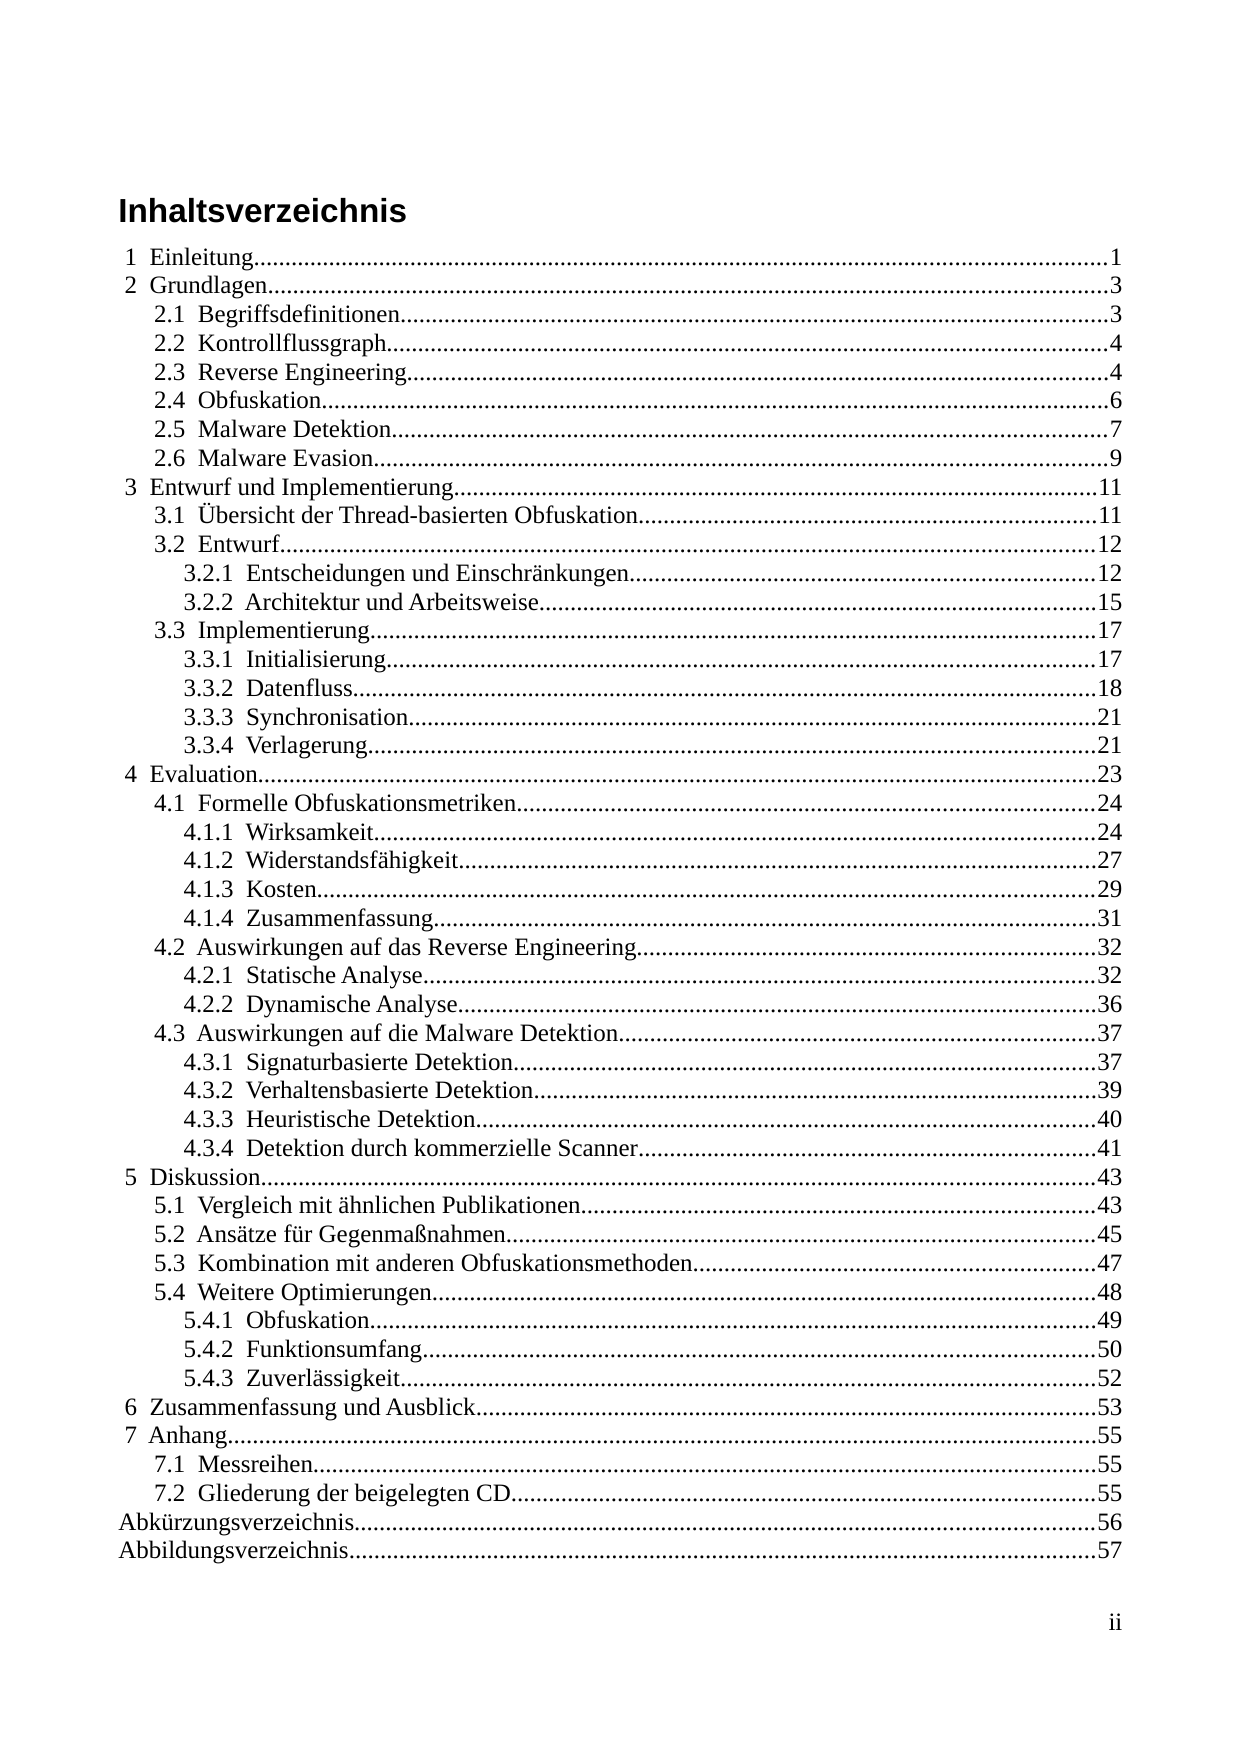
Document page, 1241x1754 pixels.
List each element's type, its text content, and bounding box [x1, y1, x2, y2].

text Abkürzungsverzeichnis 56 [118, 1507, 1122, 1535]
text 3.3 Implementierung 17 [148, 615, 1122, 644]
text 4.1.4 Zusammenfassung 31 [177, 903, 1122, 932]
text 4.1 Formelle Obfuskationsmetriken 24 [148, 788, 1122, 817]
text 3.2 Entwurf 12 [148, 529, 1122, 558]
subtitle Inhaltsverzeichnis [118, 191, 1122, 229]
text 4.3.4 Detektion durch kommerzielle Scanner 41 [177, 1133, 1122, 1162]
text Abbildungsverzeichnis 57 [118, 1535, 1122, 1564]
text 3.3.1 Initialisierung 17 [177, 644, 1122, 673]
text 4.2 Auswirkungen auf das Reverse Engineering 32 [148, 932, 1122, 960]
text 4.3.2 Verhaltensbasierte Detektion 39 [177, 1075, 1122, 1104]
text 4 Evaluation 23 [118, 759, 1122, 788]
text 3.2.1 Entscheidungen und Einschränkungen 12 [177, 558, 1122, 587]
text 2.6 Malware Evasion 9 [148, 443, 1122, 472]
text 4.1.3 Kosten 29 [177, 874, 1122, 903]
text 2.2 Kontrollflussgraph 4 [148, 328, 1122, 357]
text 3.1 Übersicht der Thread-basierten Obfuskation 11 [148, 500, 1122, 529]
text 4.2.1 Statische Analyse 32 [177, 960, 1122, 989]
text 2.3 Reverse Engineering 4 [148, 357, 1122, 385]
text 5.2 Ansätze für Gegenmaßnahmen 45 [148, 1219, 1122, 1248]
text 6 Zusammenfassung und Ausblick 53 [118, 1392, 1122, 1420]
text 5.4.3 Zuverlässigkeit 52 [177, 1363, 1122, 1392]
text 5.3 Kombination mit anderen Obfuskationsmethoden 47 [148, 1248, 1122, 1277]
text 2.5 Malware Detektion 7 [148, 414, 1122, 443]
text 4.1.1 Wirksamkeit 24 [177, 817, 1122, 845]
text 5 Diskussion 43 [118, 1162, 1122, 1190]
text 4.3.3 Heuristische Detektion 40 [177, 1104, 1122, 1133]
text 2.4 Obfuskation 6 [148, 385, 1122, 414]
text 3.3.3 Synchronisation 21 [177, 702, 1122, 730]
text 4.1.2 Widerstandsfähigkeit 27 [177, 845, 1122, 874]
text 2.1 Begriffsdefinitionen 3 [148, 299, 1122, 328]
text 4.3.1 Signaturbasierte Detektion 37 [177, 1047, 1122, 1075]
text 5.4 Weitere Optimierungen 48 [148, 1277, 1122, 1305]
text 4.2.2 Dynamische Analyse 36 [177, 989, 1122, 1018]
text 7 Anhang 55 [118, 1420, 1122, 1449]
text 5.4.1 Obfuskation 49 [177, 1305, 1122, 1334]
text 7.1 Messreihen 55 [148, 1449, 1122, 1478]
text 7.2 Gliederung der beigelegten CD 55 [148, 1478, 1122, 1507]
text 3 Entwurf und Implementierung 11 [118, 472, 1122, 500]
text 3.3.2 Datenfluss 18 [177, 673, 1122, 702]
text 2 Grundlagen 3 [118, 270, 1122, 299]
text 3.3.4 Verlagerung 21 [177, 730, 1122, 759]
text 4.3 Auswirkungen auf die Malware Detektion 37 [148, 1018, 1122, 1047]
text 3.2.2 Architektur und Arbeitsweise 15 [177, 587, 1122, 615]
text 1 Einleitung 1 [118, 242, 1122, 270]
text 5.1 Vergleich mit ähnlichen Publikationen 43 [148, 1190, 1122, 1219]
text 5.4.2 Funktionsumfang 50 [177, 1334, 1122, 1363]
